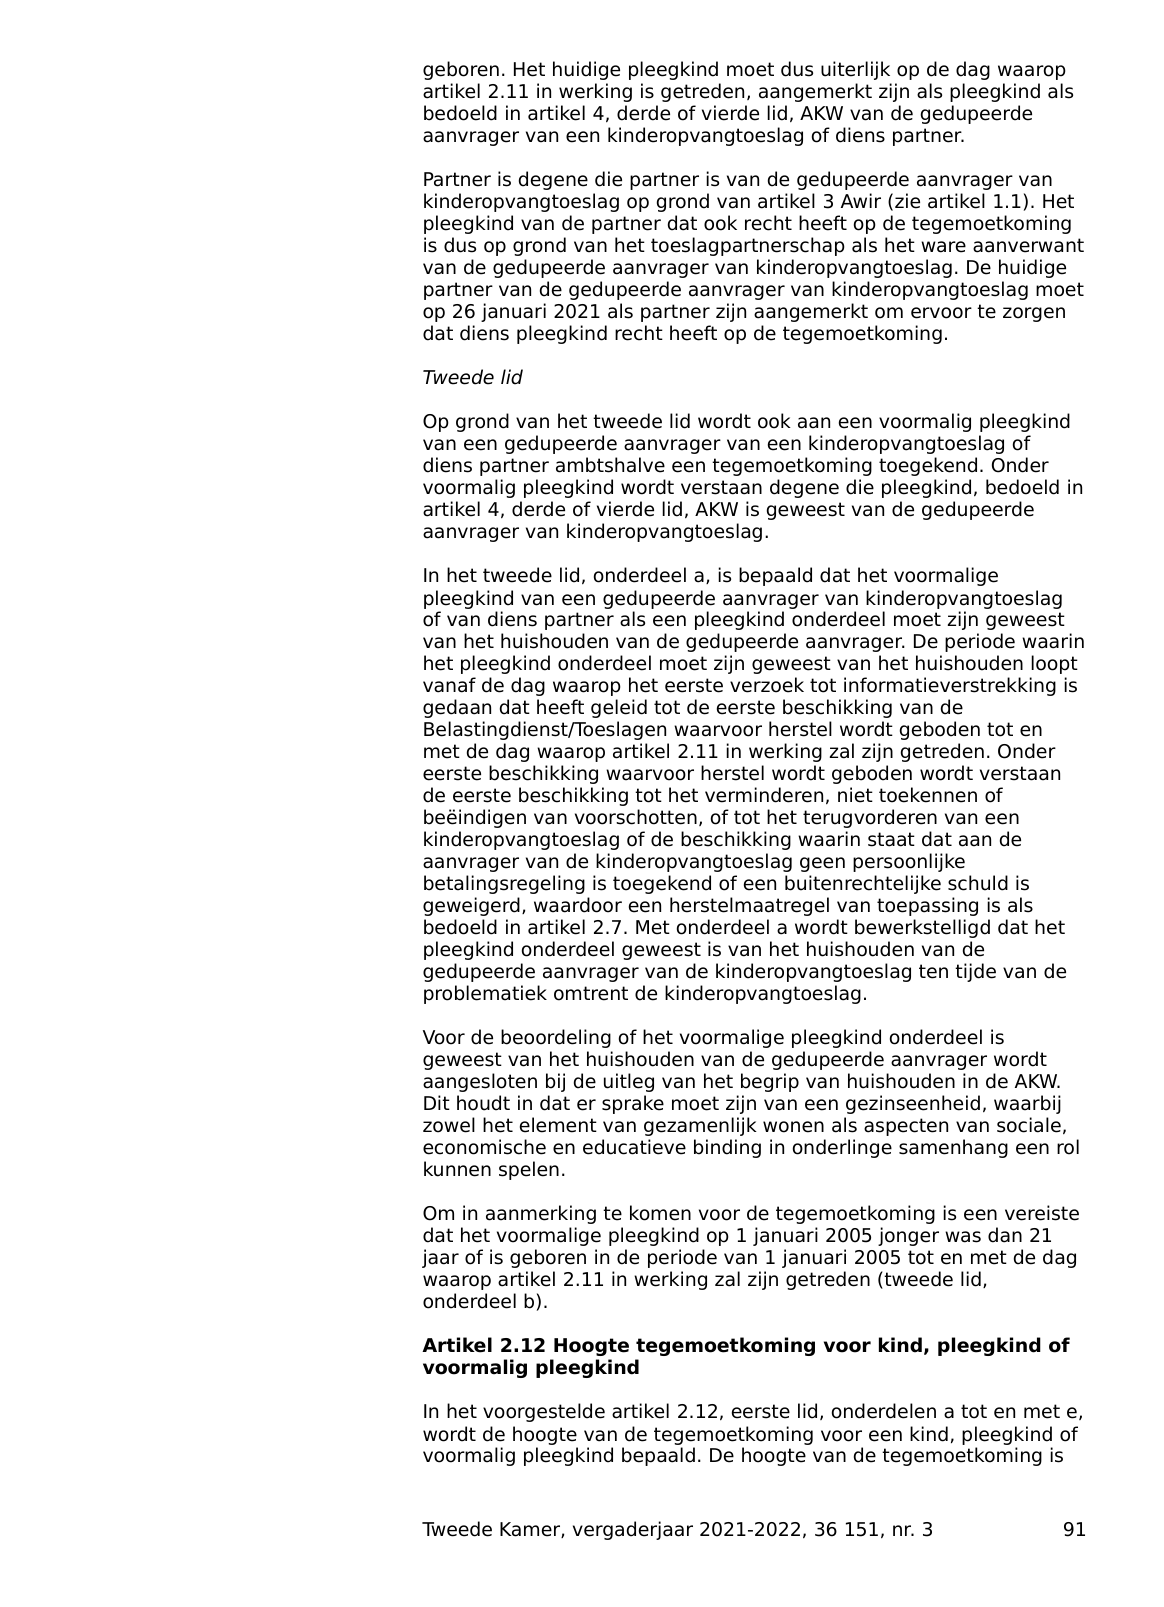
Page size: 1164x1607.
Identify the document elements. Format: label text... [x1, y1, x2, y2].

text Om in aanmerking te komen voor de tegemoetkoming is een vereiste dat het voormalige pleegkind op 1 januari 2005 jonger was dan 21 jaar of is geboren in de periode van 1 januari 2005 tot en met de dag waarop artikel 2.11 in werking zal zijn getreden (tweede lid, onderdeel b). [422, 1203, 1087, 1313]
text Partner is degene die partner is van de gedupeerde aanvrager van kinderopvangtoeslag op grond van artikel 3 Awir (zie artikel 1.1). Het pleegkind van de partner dat ook recht heeft op de tegemoetkoming is dus op grond van het toeslagpartnerschap als het ware aanverwant van de gedupeerde aanvrager van kinderopvangtoeslag. De huidige partner van de gedupeerde aanvrager van kinderopvangtoeslag moet op 26 januari 2021 als partner zijn aangemerkt om ervoor te zorgen dat diens pleegkind recht heeft op de tegemoetkoming. [422, 169, 1087, 345]
text In het voorgestelde artikel 2.12, eerste lid, onderdelen a tot en met e, wordt de hoogte van de tegemoetkoming voor een kind, pleegkind of voormalig pleegkind bepaald. De hoogte van de tegemoetkoming is [422, 1401, 1087, 1467]
text In het tweede lid, onderdeel a, is bepaald dat het voormalige pleegkind van een gedupeerde aanvrager van kinderopvangtoeslag of van diens partner als een pleegkind onderdeel moet zijn geweest van het huishouden van de gedupeerde aanvrager. De periode waarin het pleegkind onderdeel moet zijn geweest van het huishouden loopt vanaf de dag waarop het eerste verzoek tot informatieverstrekking is gedaan dat heeft geleid tot de eerste beschikking van de Belastingdienst/Toeslagen waarvoor herstel wordt geboden tot en met de dag waarop artikel 2.11 in werking zal zijn getreden. Onder eerste beschikking waarvoor herstel wordt geboden wordt verstaan de eerste beschikking tot het verminderen, niet toekennen of beëindigen van voorschotten, of tot het terugvorderen van een kinderopvangtoeslag of de beschikking waarin staat dat aan de aanvrager van de kinderopvangtoeslag geen persoonlijke betalingsregeling is toegekend of een buitenrechtelijke schuld is geweigerd, waardoor een herstelmaatregel van toepassing is als bedoeld in artikel 2.7. Met onderdeel a wordt bewerkstelligd dat het pleegkind onderdeel geweest is van het huishouden van de gedupeerde aanvrager van de kinderopvangtoeslag ten tijde van de problematiek omtrent de kinderopvangtoeslag. [422, 565, 1087, 1005]
text Op grond van het tweede lid wordt ook aan een voormalig pleegkind van een gedupeerde aanvrager van een kinderopvangtoeslag of diens partner ambtshalve een tegemoetkoming toegekend. Onder voormalig pleegkind wordt verstaan degene die pleegkind, bedoeld in artikel 4, derde of vierde lid, AKW is geweest van de gedupeerde aanvrager van kinderopvangtoeslag. [422, 411, 1087, 543]
subtitle Artikel 2.12 Hoogte tegemoetkoming voor kind, pleegkind of voormalig pleegkind [422, 1335, 1087, 1379]
text Voor de beoordeling of het voormalige pleegkind onderdeel is geweest van het huishouden van de gedupeerde aanvrager wordt aangesloten bij de uitleg van het begrip van huishouden in de AKW. Dit houdt in dat er sprake moet zijn van een gezinseenheid, waarbij zowel het element van gezamenlijk wonen als aspecten van sociale, economische en educatieve binding in onderlinge samenhang een rol kunnen spelen. [422, 1027, 1087, 1181]
subtitle Tweede lid [422, 367, 1087, 389]
text geboren. Het huidige pleegkind moet dus uiterlijk op de dag waarop artikel 2.11 in werking is getreden, aangemerkt zijn als pleegkind als bedoeld in artikel 4, derde of vierde lid, AKW van de gedupeerde aanvrager van een kinderopvangtoeslag of diens partner. [422, 59, 1087, 147]
